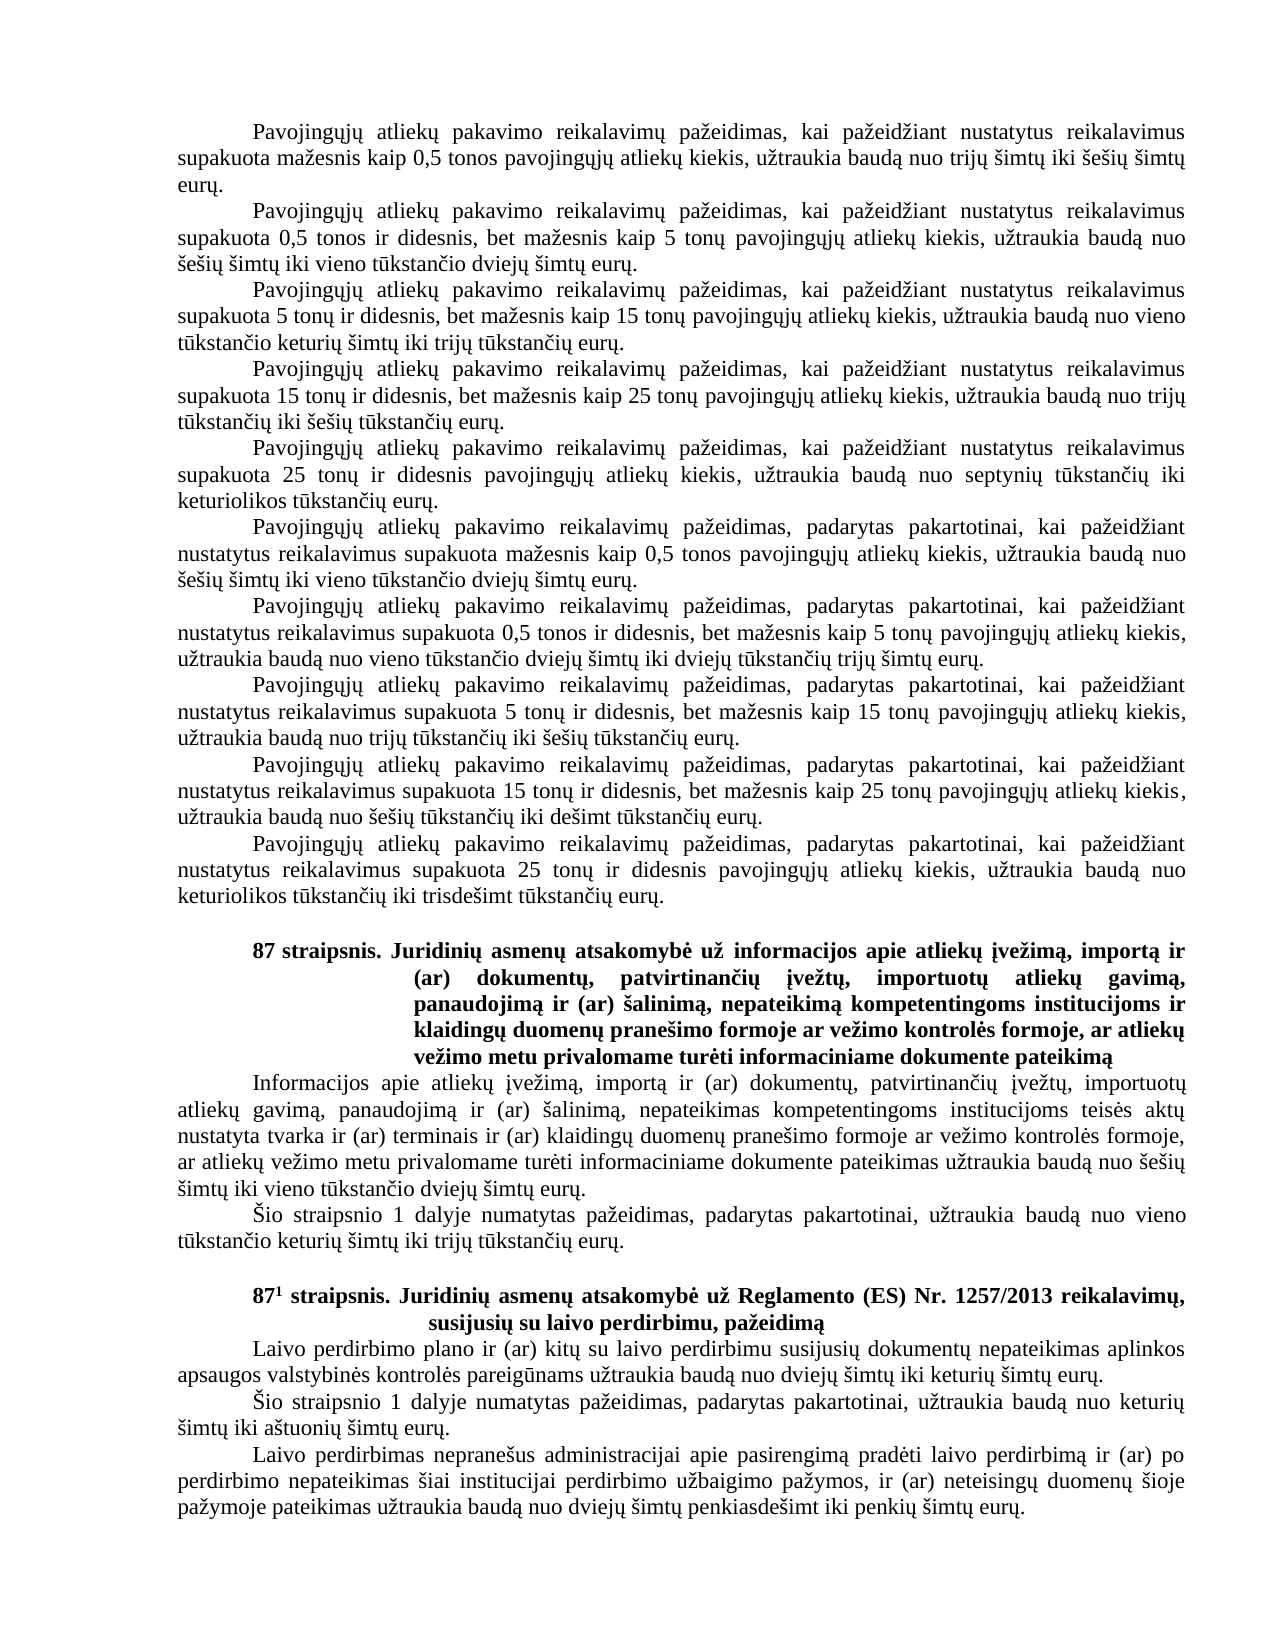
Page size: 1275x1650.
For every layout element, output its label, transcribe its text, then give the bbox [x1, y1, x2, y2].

text Laivo perdirbimo plano ir (ar) kitų su laivo perdirbimu susijusių dokumentų nepateikimas aplinkos apsaugos valstybinės kontrolės pareigūnams užtraukia baudą nuo dviejų šimtų iki keturių šimtų eurų. [177, 1335, 1186, 1388]
text 87 straipsnis. Juridinių asmenų atsakomybė už informacijos apie atliekų įvežimą, importą ir (ar) dokumentų, patvirtinančių įvežtų, importuotų atliekų gavimą, panaudojimą ir (ar) šalinimą, nepateikimą kompetentingoms institucijoms ir klaidingų duomenų pranešimo formoje ar vežimo kontrolės formoje, ar atliekų vežimo metu privalomame turėti informaciniame dokumente pateikimą [252, 937, 1186, 1069]
text Pavojingųjų atliekų pakavimo reikalavimų pažeidimas, kai pažeidžiant nustatytus reikalavimus supakuota 25 tonų ir didesnis pavojingųjų atliekų kiekis, užtraukia baudą nuo septynių tūkstančių iki keturiolikos tūkstančių eurų. [177, 434, 1186, 513]
text Pavojingųjų atliekų pakavimo reikalavimų pažeidimas, kai pažeidžiant nustatytus reikalavimus supakuota 15 tonų ir didesnis, bet mažesnis kaip 25 tonų pavojingųjų atliekų kiekis, užtraukia baudą nuo trijų tūkstančių iki šešių tūkstančių eurų. [177, 355, 1186, 434]
text Pavojingųjų atliekų pakavimo reikalavimų pažeidimas, padarytas pakartotinai, kai pažeidžiant nustatytus reikalavimus supakuota 25 tonų ir didesnis pavojingųjų atliekų kiekis, užtraukia baudą nuo keturiolikos tūkstančių iki trisdešimt tūkstančių eurų. [177, 830, 1186, 909]
text Pavojingųjų atliekų pakavimo reikalavimų pažeidimas, padarytas pakartotinai, kai pažeidžiant nustatytus reikalavimus supakuota 15 tonų ir didesnis, bet mažesnis kaip 25 tonų pavojingųjų atliekų kiekis, užtraukia baudą nuo šešių tūkstančių iki dešimt tūkstančių eurų. [177, 751, 1186, 830]
text Pavojingųjų atliekų pakavimo reikalavimų pažeidimas, kai pažeidžiant nustatytus reikalavimus supakuota mažesnis kaip 0,5 tonos pavojingųjų atliekų kiekis, užtraukia baudą nuo trijų šimtų iki šešių šimtų eurų. [177, 118, 1186, 197]
text Informacijos apie atliekų įvežimą, importą ir (ar) dokumentų, patvirtinančių įvežtų, importuotų atliekų gavimą, panaudojimą ir (ar) šalinimą, nepateikimas kompetentingoms institucijoms teisės aktų nustatyta tvarka ir (ar) terminais ir (ar) klaidingų duomenų pranešimo formoje ar vežimo kontrolės formoje, ar atliekų vežimo metu privalomame turėti informaciniame dokumente pateikimas užtraukia baudą nuo šešių šimtų iki vieno tūkstančio dviejų šimtų eurų. [177, 1069, 1186, 1201]
text 871 straipsnis. Juridinių asmenų atsakomybė už Reglamento (ES) Nr. 1257/2013 reikalavimų, susijusių su laivo perdirbimu, pažeidimą [252, 1282, 1186, 1335]
text Šio straipsnio 1 dalyje numatytas pažeidimas, padarytas pakartotinai, užtraukia baudą nuo vieno tūkstančio keturių šimtų iki trijų tūkstančių eurų. [177, 1201, 1186, 1254]
text Pavojingųjų atliekų pakavimo reikalavimų pažeidimas, padarytas pakartotinai, kai pažeidžiant nustatytus reikalavimus supakuota mažesnis kaip 0,5 tonos pavojingųjų atliekų kiekis, užtraukia baudą nuo šešių šimtų iki vieno tūkstančio dviejų šimtų eurų. [177, 513, 1186, 592]
text Šio straipsnio 1 dalyje numatytas pažeidimas, padarytas pakartotinai, užtraukia baudą nuo keturių šimtų iki aštuonių šimtų eurų. [177, 1388, 1186, 1441]
text Pavojingųjų atliekų pakavimo reikalavimų pažeidimas, padarytas pakartotinai, kai pažeidžiant nustatytus reikalavimus supakuota 5 tonų ir didesnis, bet mažesnis kaip 15 tonų pavojingųjų atliekų kiekis, užtraukia baudą nuo trijų tūkstančių iki šešių tūkstančių eurų. [177, 672, 1186, 751]
text Pavojingųjų atliekų pakavimo reikalavimų pažeidimas, kai pažeidžiant nustatytus reikalavimus supakuota 0,5 tonos ir didesnis, bet mažesnis kaip 5 tonų pavojingųjų atliekų kiekis, užtraukia baudą nuo šešių šimtų iki vieno tūkstančio dviejų šimtų eurų. [177, 197, 1186, 276]
text Pavojingųjų atliekų pakavimo reikalavimų pažeidimas, kai pažeidžiant nustatytus reikalavimus supakuota 5 tonų ir didesnis, bet mažesnis kaip 15 tonų pavojingųjų atliekų kiekis, užtraukia baudą nuo vieno tūkstančio keturių šimtų iki trijų tūkstančių eurų. [177, 276, 1186, 355]
text Laivo perdirbimas nepranešus administracijai apie pasirengimą pradėti laivo perdirbimą ir (ar) po perdirbimo nepateikimas šiai institucijai perdirbimo užbaigimo pažymos, ir (ar) neteisingų duomenų šioje pažymoje pateikimas užtraukia baudą nuo dviejų šimtų penkiasdešimt iki penkių šimtų eurų. [177, 1441, 1186, 1520]
text Pavojingųjų atliekų pakavimo reikalavimų pažeidimas, padarytas pakartotinai, kai pažeidžiant nustatytus reikalavimus supakuota 0,5 tonos ir didesnis, bet mažesnis kaip 5 tonų pavojingųjų atliekų kiekis, užtraukia baudą nuo vieno tūkstančio dviejų šimtų iki dviejų tūkstančių trijų šimtų eurų. [177, 592, 1186, 672]
